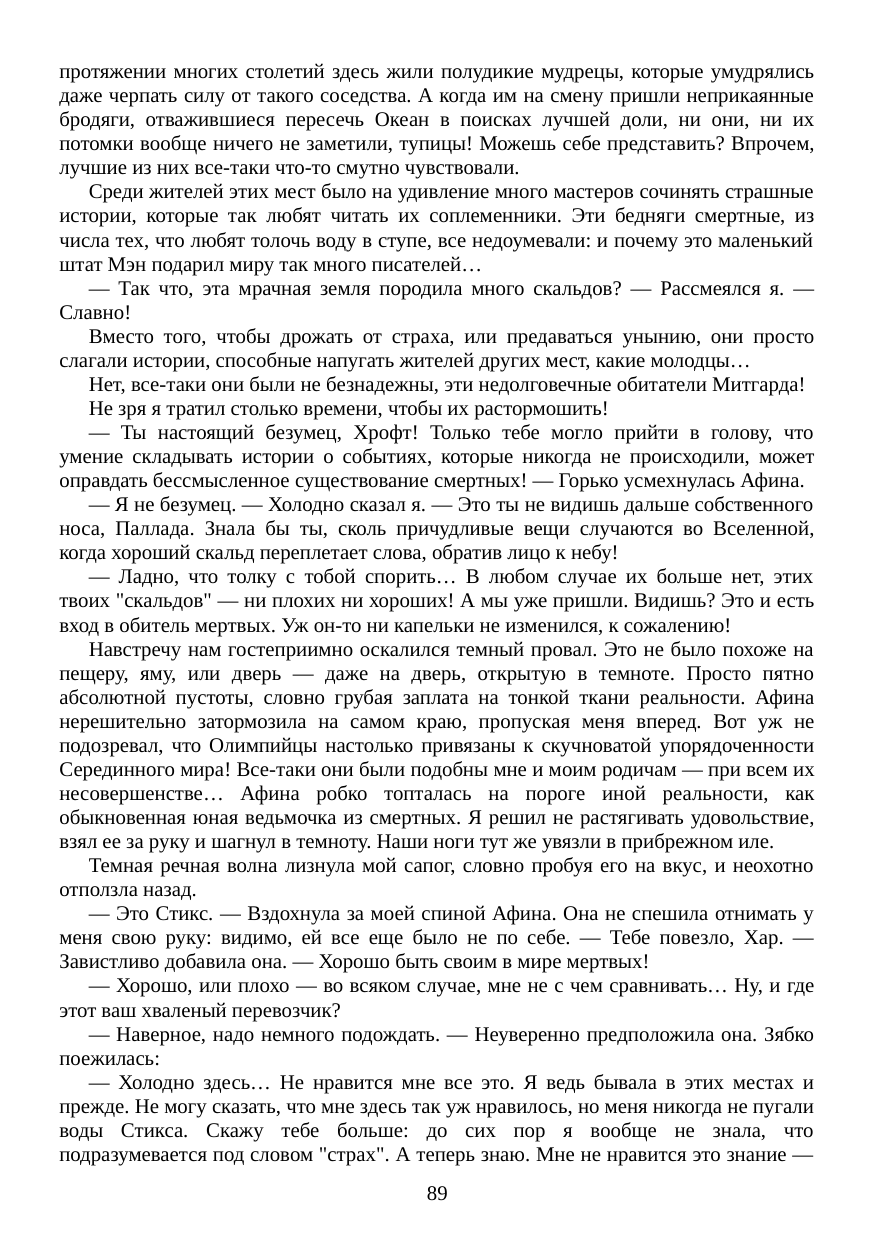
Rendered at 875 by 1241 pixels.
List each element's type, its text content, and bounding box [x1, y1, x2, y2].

text Не зря я тратил столько времени, чтобы их растормошить! [59, 396, 815, 420]
text Нет, все-таки они были не безнадежны, эти недолговечные обитатели Митгарда! [59, 372, 815, 396]
text Вместо того, чтобы дрожать от страха, или предаваться унынию, они просто слагали истории, способные напугать жителей других мест, какие молодцы… [59, 324, 815, 372]
text — Наверное, надо немного подождать. — Неуверенно предположила она. Зябко поежилась: [59, 1022, 815, 1070]
text Среди жителей этих мест было на удивление много мастеров сочинять страшные истории, которые так любят читать их соплеменники. Эти бедняги смертные, из числа тех, что любят толочь воду в ступе, все недоумевали: и почему это маленький штат Мэн подарил миру так много писателей… [59, 179, 815, 276]
text протяжении многих столетий здесь жили полудикие мудрецы, которые умудрялись даже черпать силу от такого соседства. А когда им на смену пришли неприкаянные бродяги, отважившиеся пересечь Океан в поисках лучшей доли, ни они, ни их потомки вообще ничего не заметили, тупицы! Можешь себе представить? Впрочем, лучшие из них все-таки что-то смутно чувствовали. [59, 59, 815, 179]
text — Так что, эта мрачная земля породила много скальдов? — Рассмеялся я. — Славно! [59, 276, 815, 324]
text — Хорошо, или плохо — во всяком случае, мне не с чем сравнивать… Ну, и где этот ваш хваленый перевозчик? [59, 973, 815, 1022]
text — Это Стикс. — Вздохнула за моей спиной Афина. Она не спешила отнимать у меня свою руку: видимо, ей все еще было не по себе. — Тебе повезло, Хар. — Завистливо добавила она. — Хорошо быть своим в мире мертвых! [59, 901, 815, 973]
text Навстречу нам гостеприимно оскалился темный провал. Это не было похоже на пещеру, яму, или дверь — даже на дверь, открытую в темноте. Просто пятно абсолютной пустоты, словно грубая заплата на тонкой ткани реальности. Афина нерешительно затормозила на самом краю, пропуская меня вперед. Вот уж не подозревал, что Олимпийцы настолько привязаны к скучноватой упорядоченности Серединного мира! Все-таки они были подобны мне и моим родичам — при всем их несовершенстве… Афина робко топталась на пороге иной реальности, как обыкновенная юная ведьмочка из смертных. Я решил не растягивать удовольствие, взял ее за руку и шагнул в темноту. Наши ноги тут же увязли в прибрежном иле. [59, 637, 815, 853]
text — Ты настоящий безумец, Хрофт! Только тебе могло прийти в голову, что умение складывать истории о событиях, которые никогда не происходили, может оправдать бессмысленное существование смертных! — Горько усмехнулась Афина. [59, 420, 815, 492]
text — Ладно, что толку с тобой спорить… В любом случае их больше нет, этих твоих "скальдов" — ни плохих ни хороших! А мы уже пришли. Видишь? Это и есть вход в обитель мертвых. Уж он-то ни капельки не изменился, к сожалению! [59, 564, 815, 637]
text — Я не безумец. — Холодно сказал я. — Это ты не видишь дальше собственного носа, Паллада. Знала бы ты, сколь причудливые вещи случаются во Вселенной, когда хороший скальд переплетает слова, обратив лицо к небу! [59, 492, 815, 564]
text Темная речная волна лизнула мой сапог, словно пробуя его на вкус, и неохотно отползла назад. [59, 853, 815, 901]
text — Холодно здесь… Не нравится мне все это. Я ведь бывала в этих местах и прежде. Не могу сказать, что мне здесь так уж нравилось, но меня никогда не пугали воды Стикса. Скажу тебе больше: до сих пор я вообще не знала, что подразумевается под словом "страх". А теперь знаю. Мне не нравится это знание — [59, 1070, 815, 1166]
